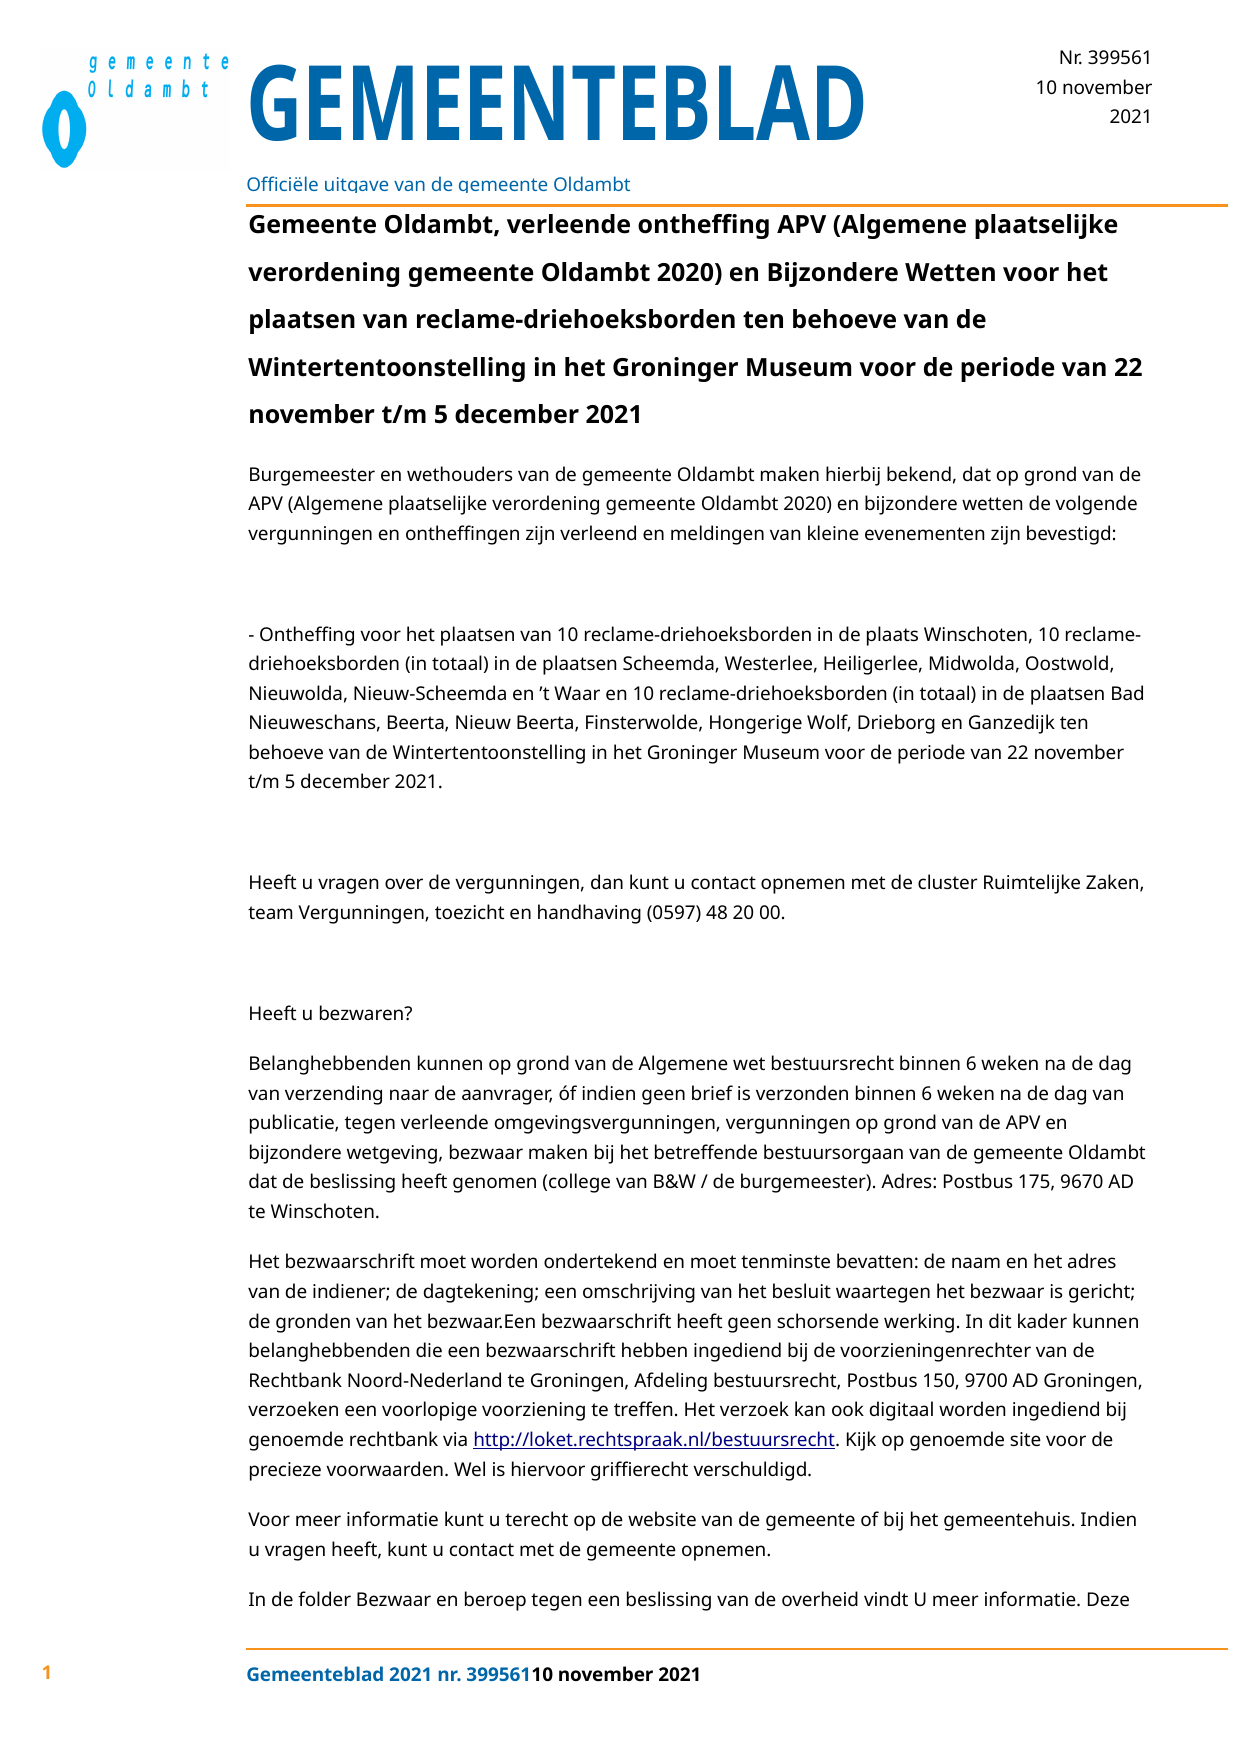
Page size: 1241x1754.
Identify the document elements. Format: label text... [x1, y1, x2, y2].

text Gemeente Oldambt, verleende ontheffing APV (Algemene plaatselijke verordening gemeente Oldambt 2020) en Bijzondere Wetten voor het plaatsen van reclame-driehoeksborden ten behoeve van de Wintertentoonstelling in het Groninger Museum voor de periode van 22 november t/m 5 december 2021 [248, 207, 1152, 431]
picture [41, 47, 231, 172]
text Het bezwaarschrift moet worden ondertekend en moet tenminste bevatten: de naam en het adres van de indiener; de dagtekening; een omschrijving van het besluit waartegen het bezwaar is gericht; de gronden van het bezwaar.Een bezwaarschrift heeft geen schorsende werking. In dit kader kunnen belanghebbenden die een bezwaarschrift hebben ingediend bij de voorzieningenrechter van de Rechtbank Noord-Nederland te Groningen, Afdeling bestuursrecht, Postbus 150, 9700 AD Groningen, verzoeken een voorlopige voorziening te treffen. Het verzoek kan ook digitaal worden ingediend bij genoemde rechtbank via http://loket.rechtspraak.nl/bestuursrecht. Kijk op genoemde site voor de precieze voorwaarden. Wel is hiervoor griffierecht verschuldigd. [248, 1249, 1152, 1481]
text - Ontheffing voor het plaatsen van 10 reclame-driehoeksborden in de plaats Winschoten, 10 reclame-driehoeksborden (in totaal) in de plaatsen Scheemda, Westerlee, Heiligerlee, Midwolda, Oostwold, Nieuwolda, Nieuw-Scheemda en ’t Waar en 10 reclame-driehoeksborden (in totaal) in de plaatsen Bad Nieuweschans, Beerta, Nieuw Beerta, Finsterwolde, Hongerige Wolf, Drieborg en Ganzedijk ten behoeve van de Wintertentoonstelling in het Groninger Museum voor de periode van 22 november t/m 5 december 2021. [248, 621, 1152, 794]
text In de folder Bezwaar en beroep tegen een beslissing van de overheid vindt U meer informatie. Deze [248, 1586, 1152, 1612]
text Voor meer informatie kunt u terecht op de website van de gemeente of bij het gemeentehuis. Indien u vragen heeft, kunt u contact met de gemeente opnemen. [248, 1506, 1152, 1561]
text Heeft u vragen over de vergunningen, dan kunt u contact opnemen met de cluster Ruimtelijke Zaken, team Vergunningen, toezicht en handhaving (0597) 48 20 00. [248, 869, 1152, 925]
text Heeft u bezwaren? [248, 1000, 1152, 1026]
text Belanghebbenden kunnen op grond van de Algemene wet bestuursrecht binnen 6 weken na de dag van verzending naar de aanvrager, óf indien geen brief is verzonden binnen 6 weken na de dag van publicatie, tegen verleende omgevingsvergunningen, vergunningen op grond van de APV en bijzondere wetgeving, bezwaar maken bij het betreffende bestuursorgaan van de gemeente Oldambt dat de beslissing heeft genomen (college van B&W / de burgemeester). Adres: Postbus 175, 9670 AD te Winschoten. [248, 1050, 1152, 1224]
text Burgemeester en wethouders van de gemeente Oldambt maken hierbij bekend, dat op grond van de APV (Algemene plaatselijke verordening gemeente Oldambt 2020) en bijzondere wetten de volgende vergunningen en ontheffingen zijn verleend en meldingen van kleine evenementen zijn bevestigd: [248, 461, 1152, 546]
